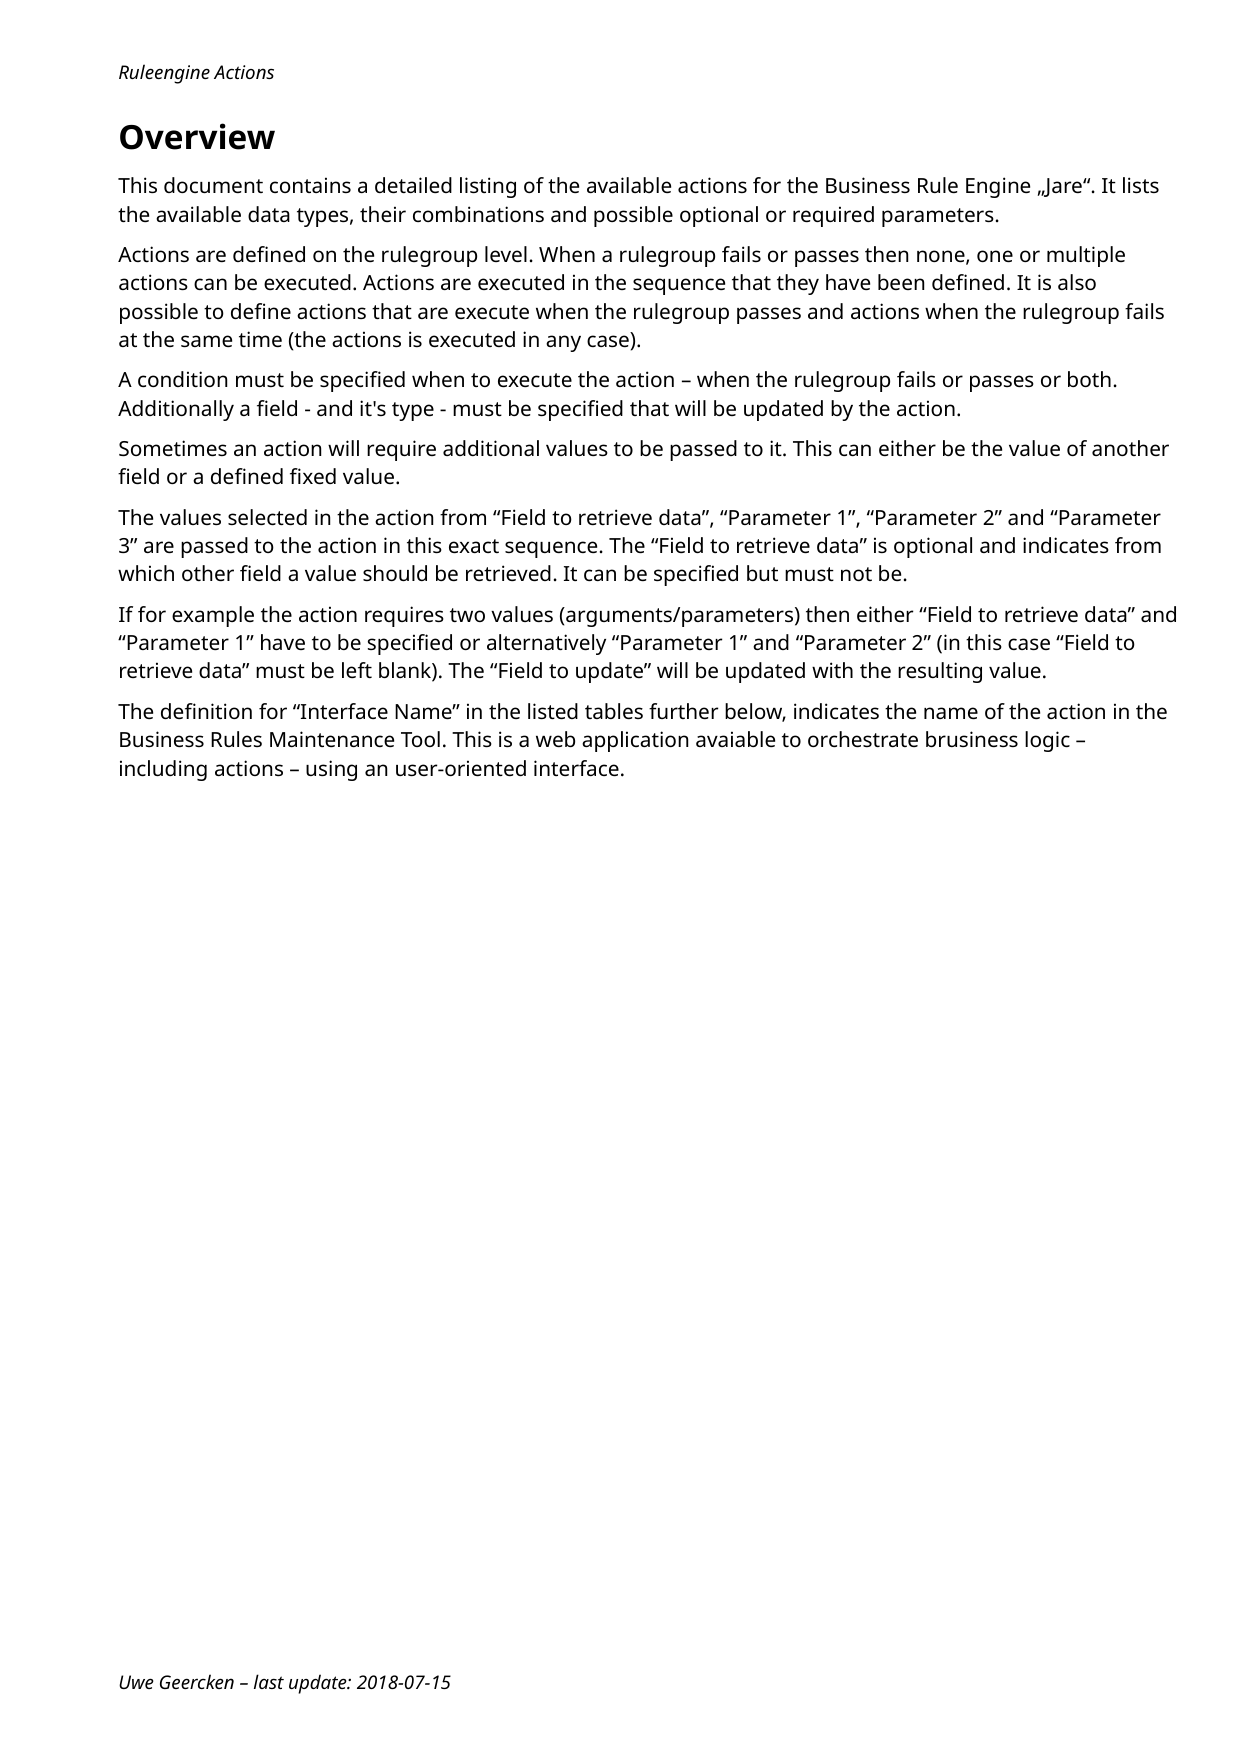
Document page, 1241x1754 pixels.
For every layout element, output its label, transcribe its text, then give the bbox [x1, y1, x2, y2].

text The values selected in the action from “Field to retrieve data”, “Parameter 1”, “Parameter 2” and “Parameter 3” are passed to the action in this exact sequence. The “Field to retrieve data” is optional and indicates from which other field a value should be retrieved. It can be specified but must not be. [118, 503, 1181, 588]
text If for example the action requires two values (arguments/parameters) then either “Field to retrieve data” and “Parameter 1” have to be specified or alternatively “Parameter 1” and “Parameter 2” (in this case “Field to retrieve data” must be left blank). The “Field to update” will be updated with the resulting value. [118, 600, 1181, 685]
text Actions are defined on the rulegroup level. When a rulegroup fails or passes then none, one or multiple actions can be executed. Actions are executed in the sequence that they have been defined. It is also possible to define actions that are execute when the rulegroup passes and actions when the rulegroup fails at the same time (the actions is executed in any case). [118, 240, 1181, 354]
text The definition for “Interface Name” in the listed tables further below, indicates the name of the action in the Business Rules Maintenance Tool. This is a web application avaiable to orchestrate brusiness logic – including actions – using an user-oriented interface. [118, 697, 1181, 782]
text Overview [118, 114, 1181, 159]
text A condition must be specified when to execute the action – when the rulegroup fails or passes or both. Additionally a field - and it's type - must be specified that will be updated by the action. [118, 365, 1181, 422]
text Sometimes an action will require additional values to be passed to it. This can either be the value of another field or a defined fixed value. [118, 434, 1181, 491]
text This document contains a detailed listing of the available actions for the Business Rule Engine „Jare“. It lists the available data types, their combinations and possible optional or required parameters. [118, 171, 1181, 228]
